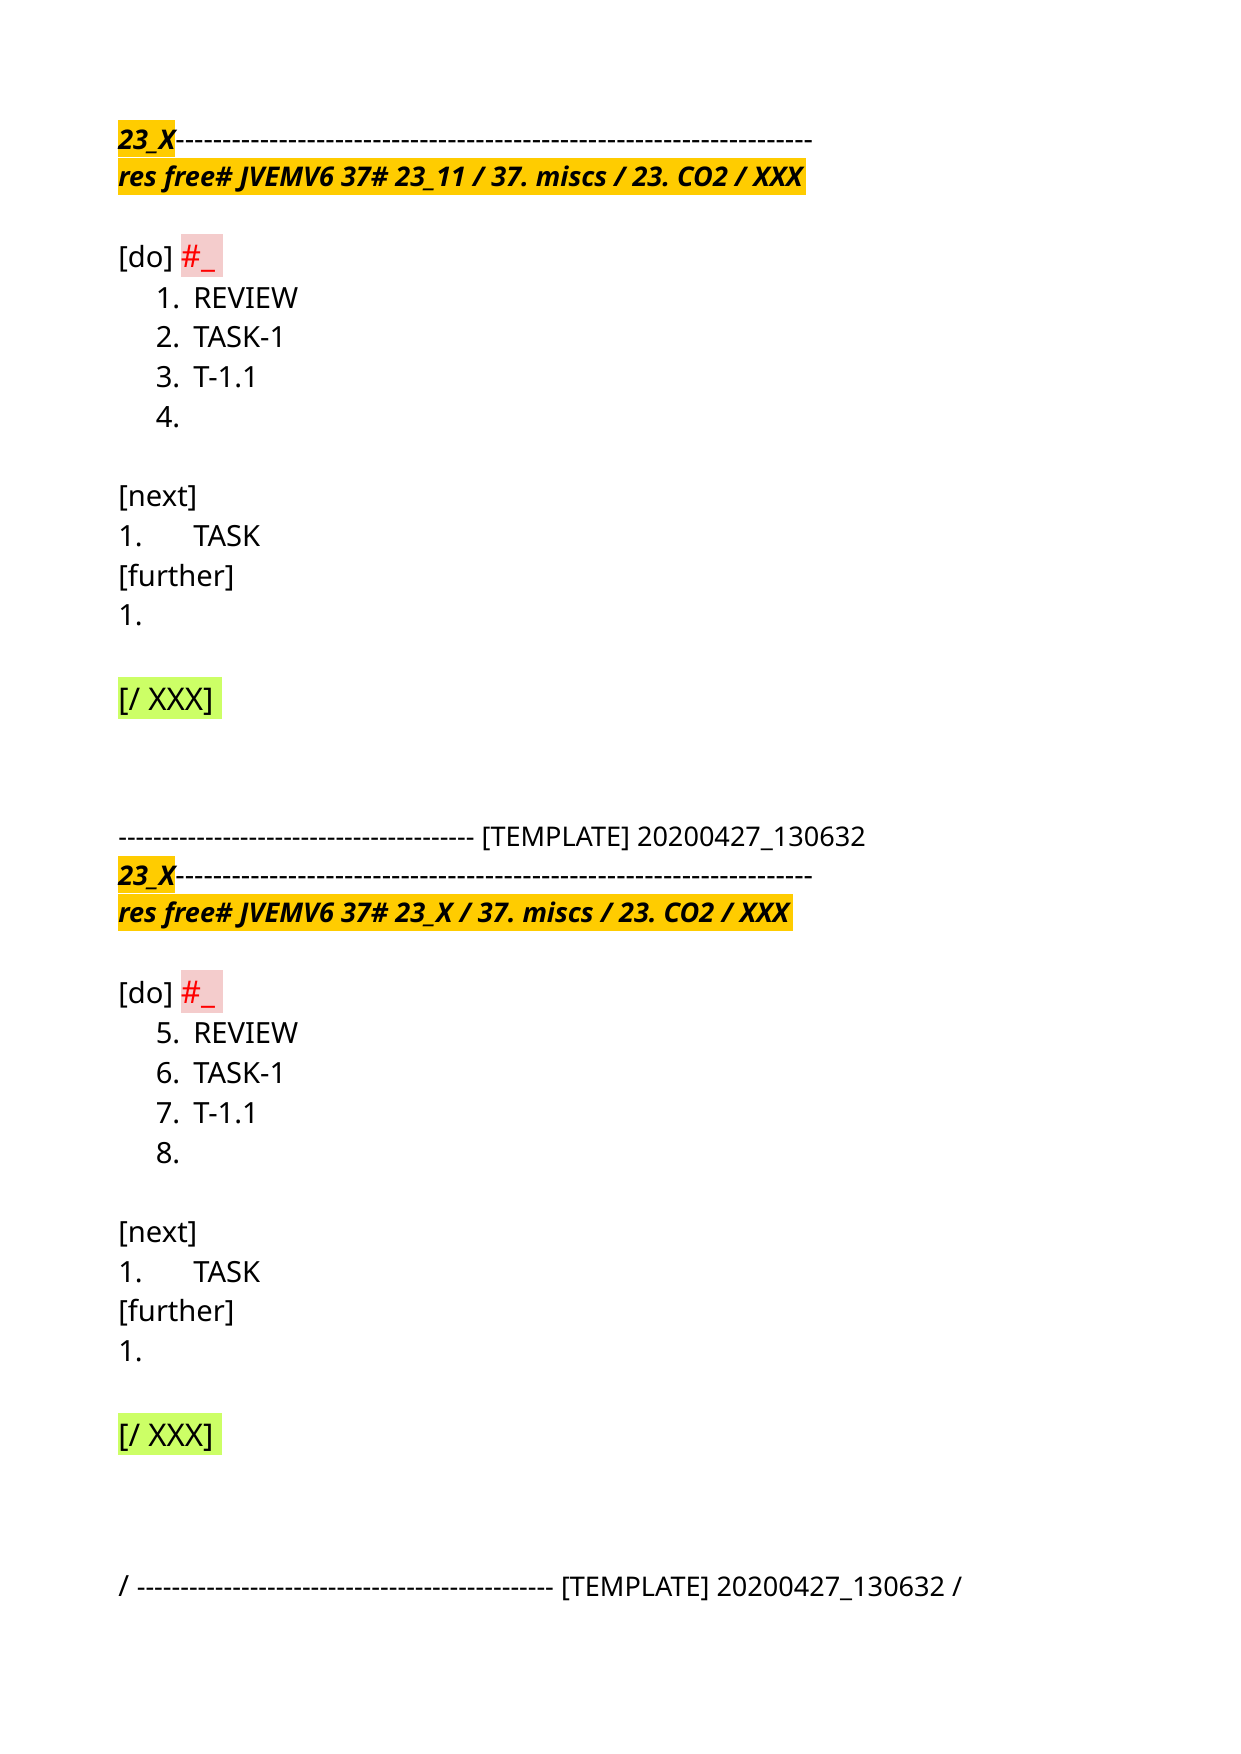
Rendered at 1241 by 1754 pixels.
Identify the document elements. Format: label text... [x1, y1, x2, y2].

list T-1.1 [156, 356, 1122, 396]
list REVIEW [156, 277, 1122, 317]
text [/ XXX] [118, 634, 1122, 719]
text [do] #_ [118, 234, 1122, 277]
text [further] [118, 555, 1122, 594]
text [do] #_ [118, 970, 1122, 1013]
text ----------------------------------------- [TEMPLATE] 20200427_130632 [118, 817, 1122, 854]
text / ------------------------------------------------ [TEMPLATE] 20200427_130632 / [118, 1565, 1122, 1605]
text [/ XXX] [118, 1370, 1122, 1455]
text res free# JVEMV6 37# 23_11 / 37. miscs / 23. CO2 / XXX [118, 158, 1122, 195]
text 23_X-------------------------------------------------------------------- [118, 118, 1122, 158]
text 23_X-------------------------------------------------------------------- [118, 854, 1122, 894]
list TASK [118, 1251, 1122, 1291]
text [next] [118, 1211, 1122, 1251]
list TASK-1 [156, 1052, 1122, 1092]
list TASK-1 [156, 317, 1122, 356]
list T-1.1 [156, 1092, 1122, 1132]
text [next] [118, 475, 1122, 515]
text [further] [118, 1291, 1122, 1330]
text res free# JVEMV6 37# 23_X / 37. miscs / 23. CO2 / XXX [118, 894, 1122, 931]
list REVIEW [156, 1013, 1122, 1052]
list TASK [118, 515, 1122, 555]
